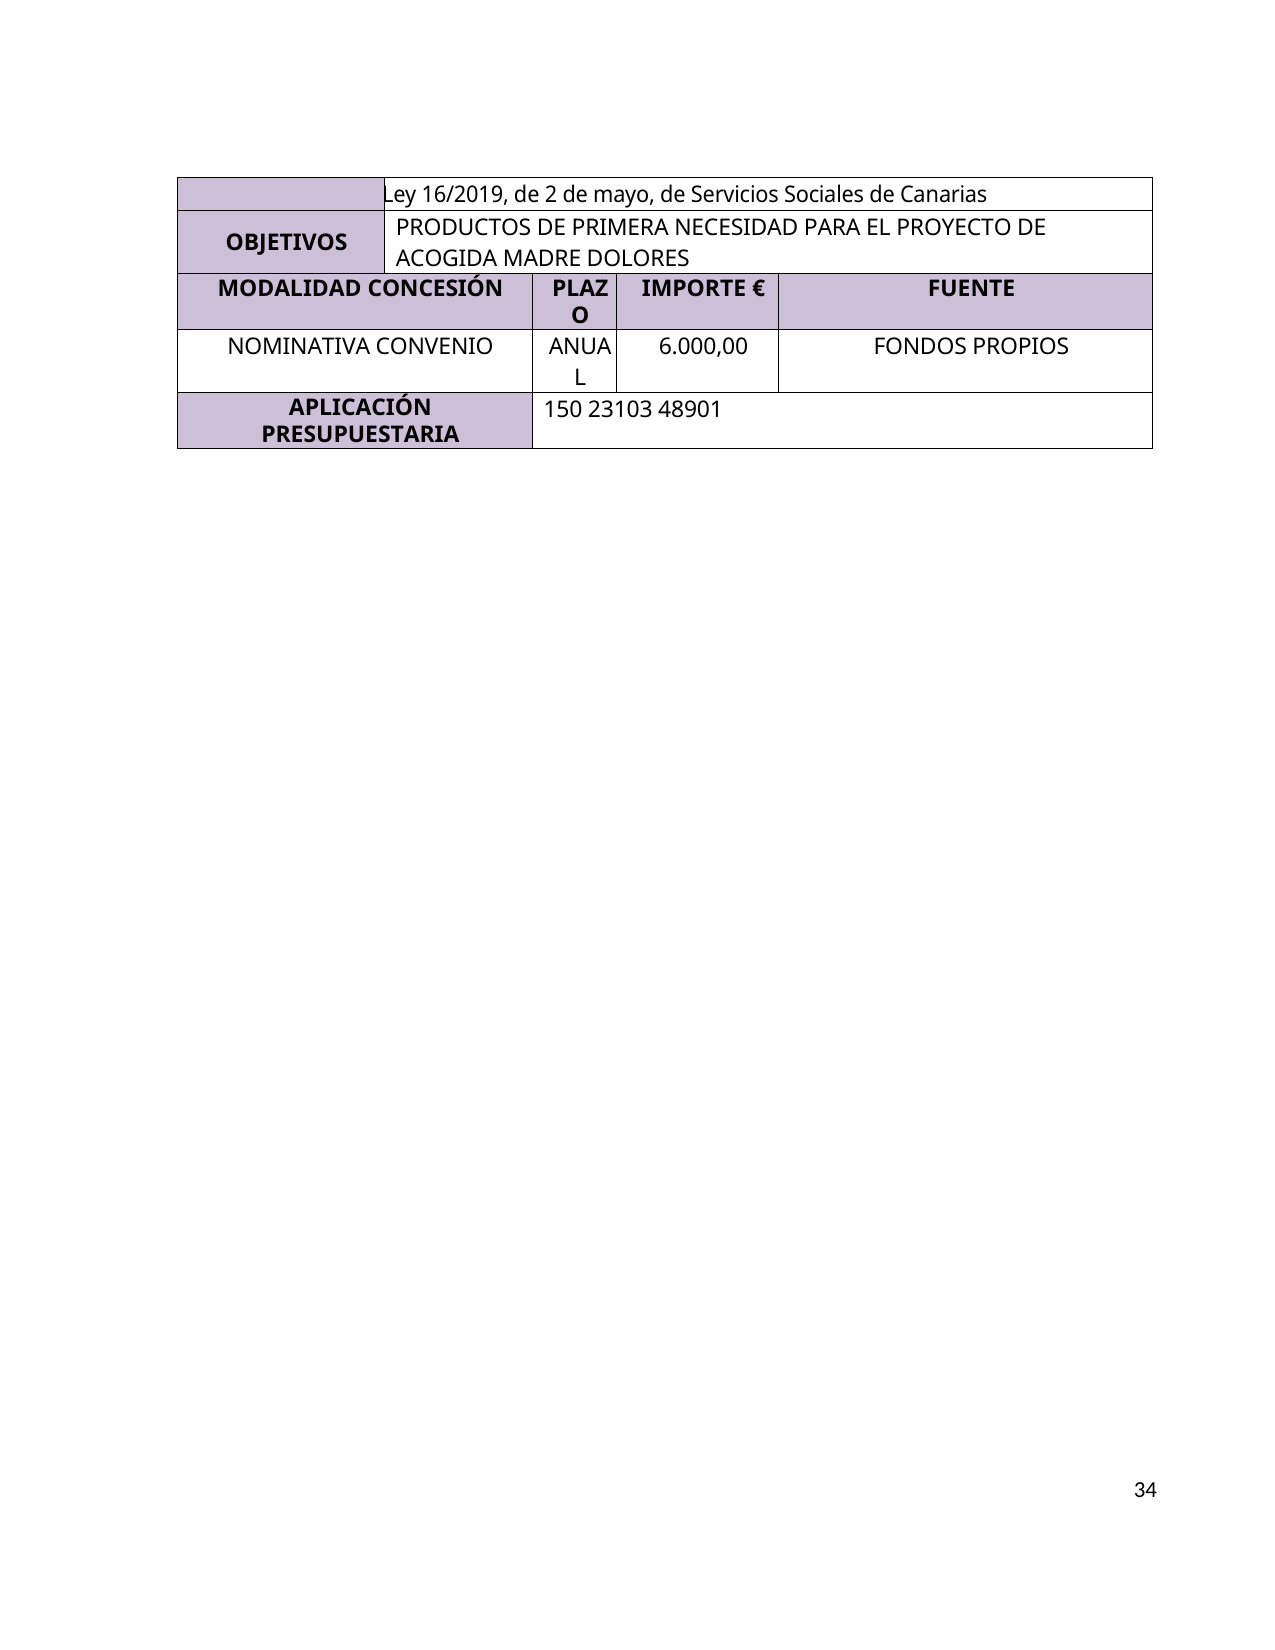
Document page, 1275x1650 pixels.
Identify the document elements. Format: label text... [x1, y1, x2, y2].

table_cell APLICACIÓN PRESUPUESTARIA [178, 393, 532, 448]
table_cell PLAZO [533, 274, 616, 329]
table_cell [178, 178, 384, 210]
table_cell 6.000,00 [617, 330, 778, 392]
table_cell MODALIDAD CONCESIÓN [178, 274, 532, 329]
table_cell FONDOS PROPIOS [779, 330, 1152, 392]
table_cell PRODUCTOS DE PRIMERA NECESIDAD PARA EL PROYECTO DE ACOGIDA MADRE DOLORES [385, 211, 1152, 273]
table_cell NOMINATIVA CONVENIO [178, 330, 532, 392]
table_cell FUENTE [779, 274, 1152, 329]
table_cell OBJETIVOS [178, 211, 384, 273]
table_cell Ley 16/2019, de 2 de mayo, de Servicios Sociales de Canarias [385, 178, 1152, 210]
table_cell ANUAL [533, 330, 616, 392]
table_cell IMPORTE € [617, 274, 778, 329]
table_cell 150 23103 48901 [533, 393, 1152, 448]
